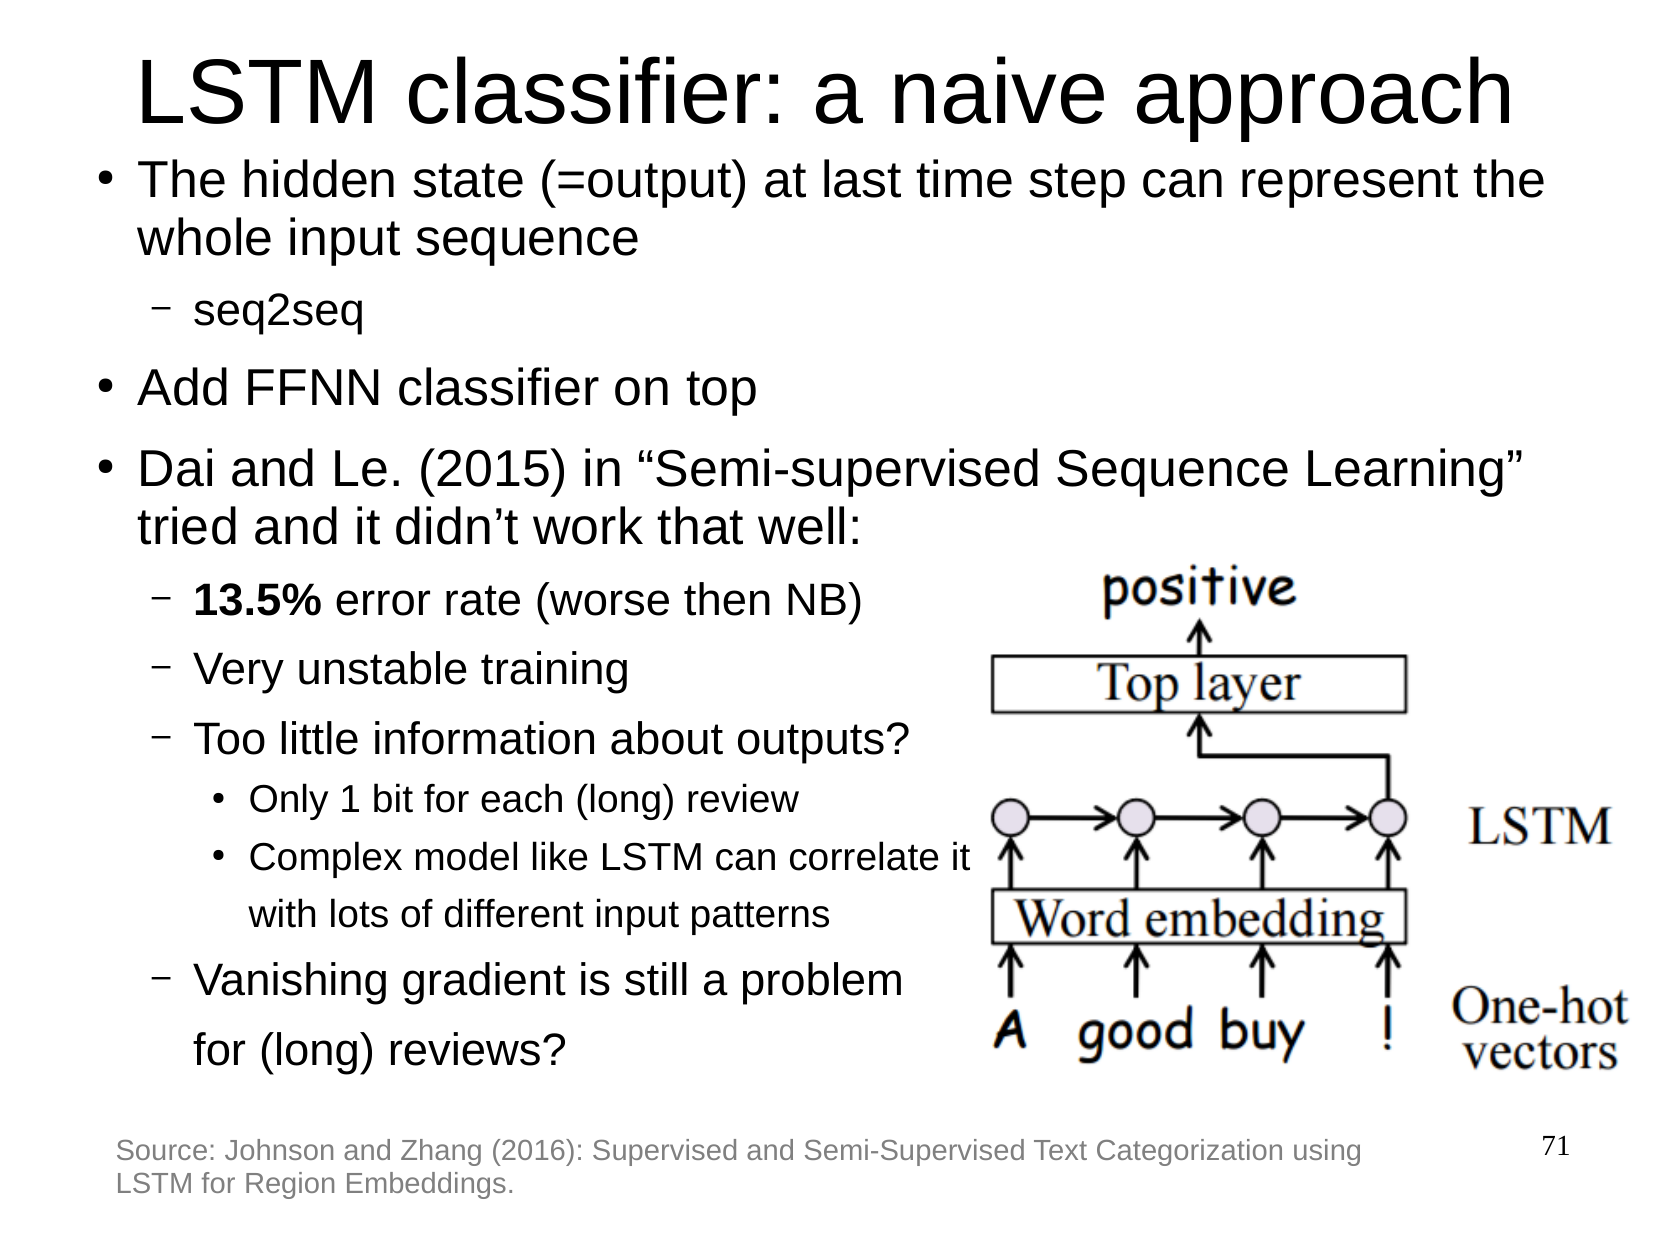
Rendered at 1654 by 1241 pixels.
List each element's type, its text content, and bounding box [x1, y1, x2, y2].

list The hidden state (=output) at last time step can represent the whole input sequence seq2seq Add FFNN classifier on top Dai and Le. (2015) in “Semi-supervised Sequence Learning” tried and it didn’t work that well: 13.5% error rate (worse then NB) Very unstable training Too little information about outputs? Only 1 bit for each (long) review Complex model like LSTM can correlate it with lots of different input patterns Vanishing gradient is still a problem for (long) reviews? [82, 150, 1606, 1081]
picture [941, 551, 1654, 1112]
title LSTM classifier: a naive approach [82, 40, 1571, 144]
text_box Source: Johnson and Zhang (2016): Supervised and Semi-Supervised Text Categorization using LSTM for Region Embeddings. [30, 1126, 1441, 1207]
